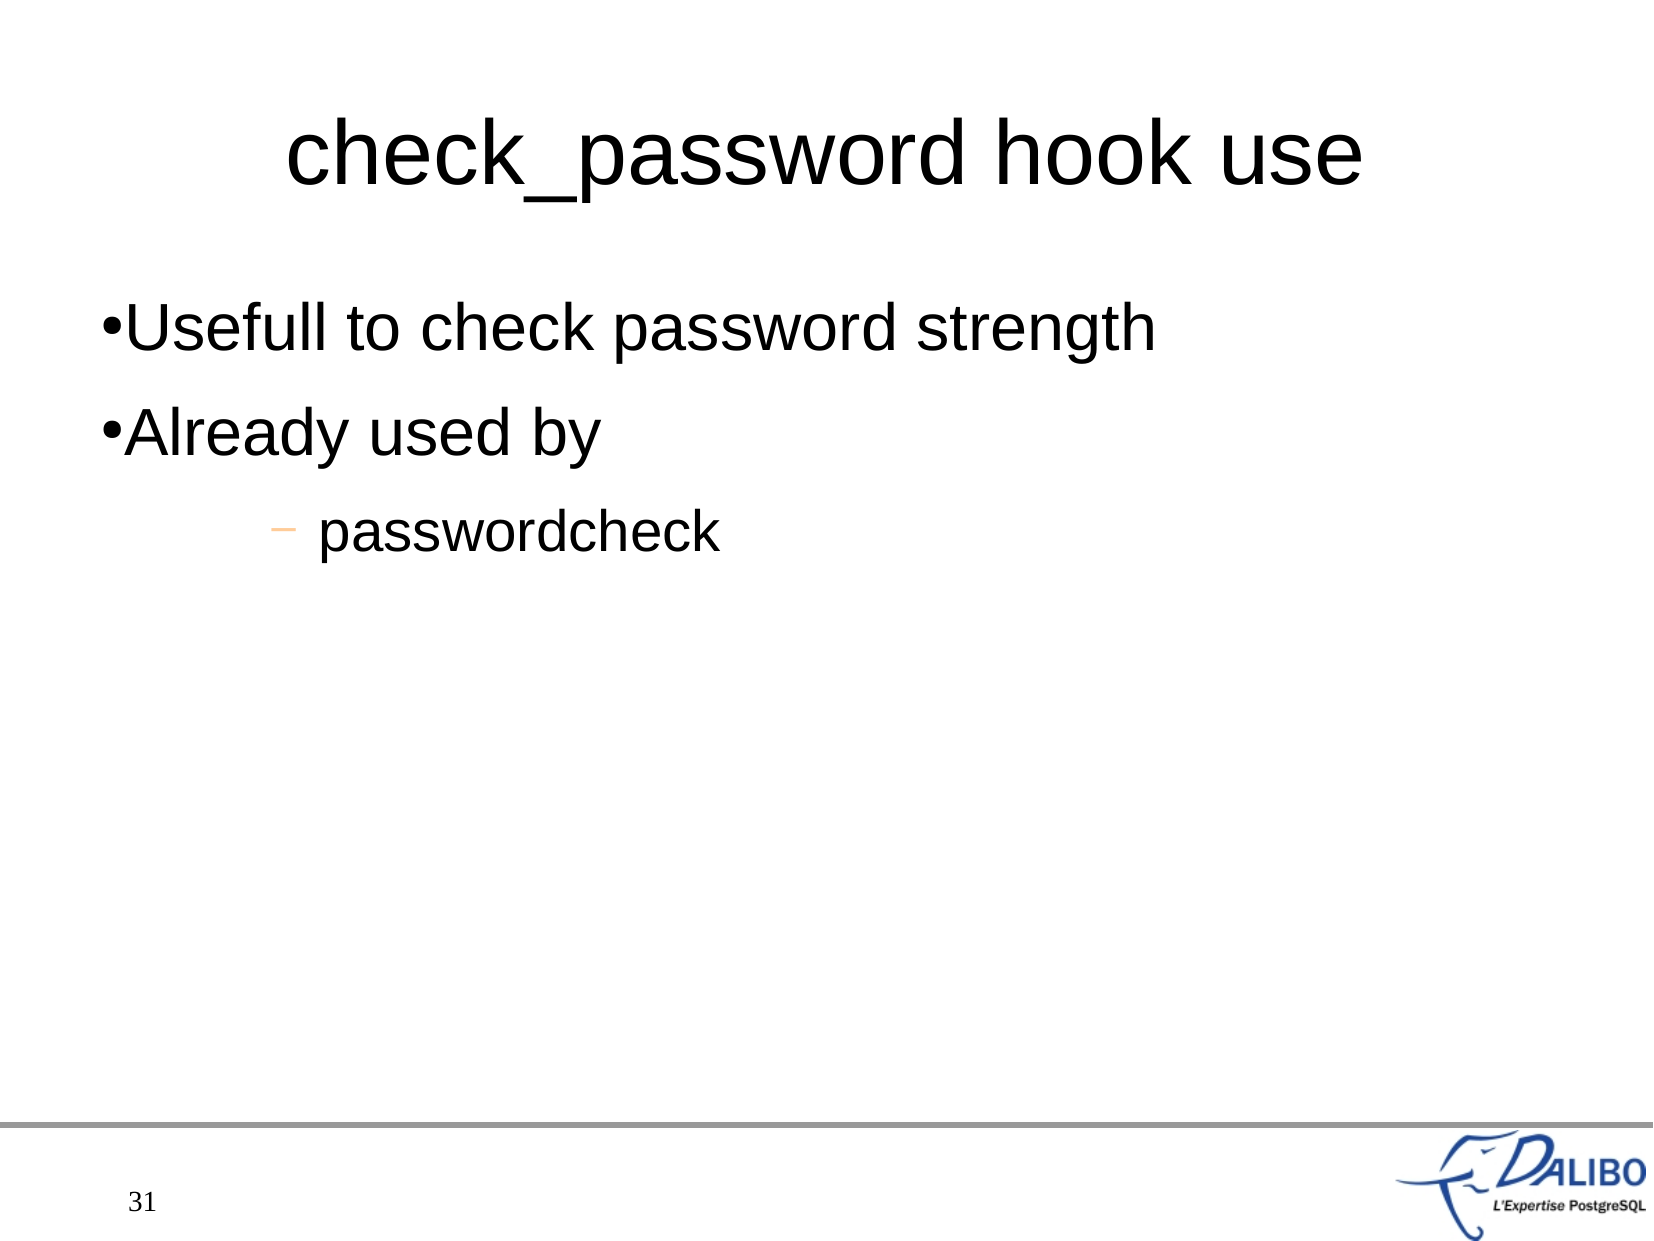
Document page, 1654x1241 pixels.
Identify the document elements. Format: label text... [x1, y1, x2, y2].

title check_password hook use [82, 49, 1571, 257]
list Usefull to check password strength Already used by passwordcheck [82, 290, 1571, 1109]
picture [1395, 1130, 1646, 1241]
